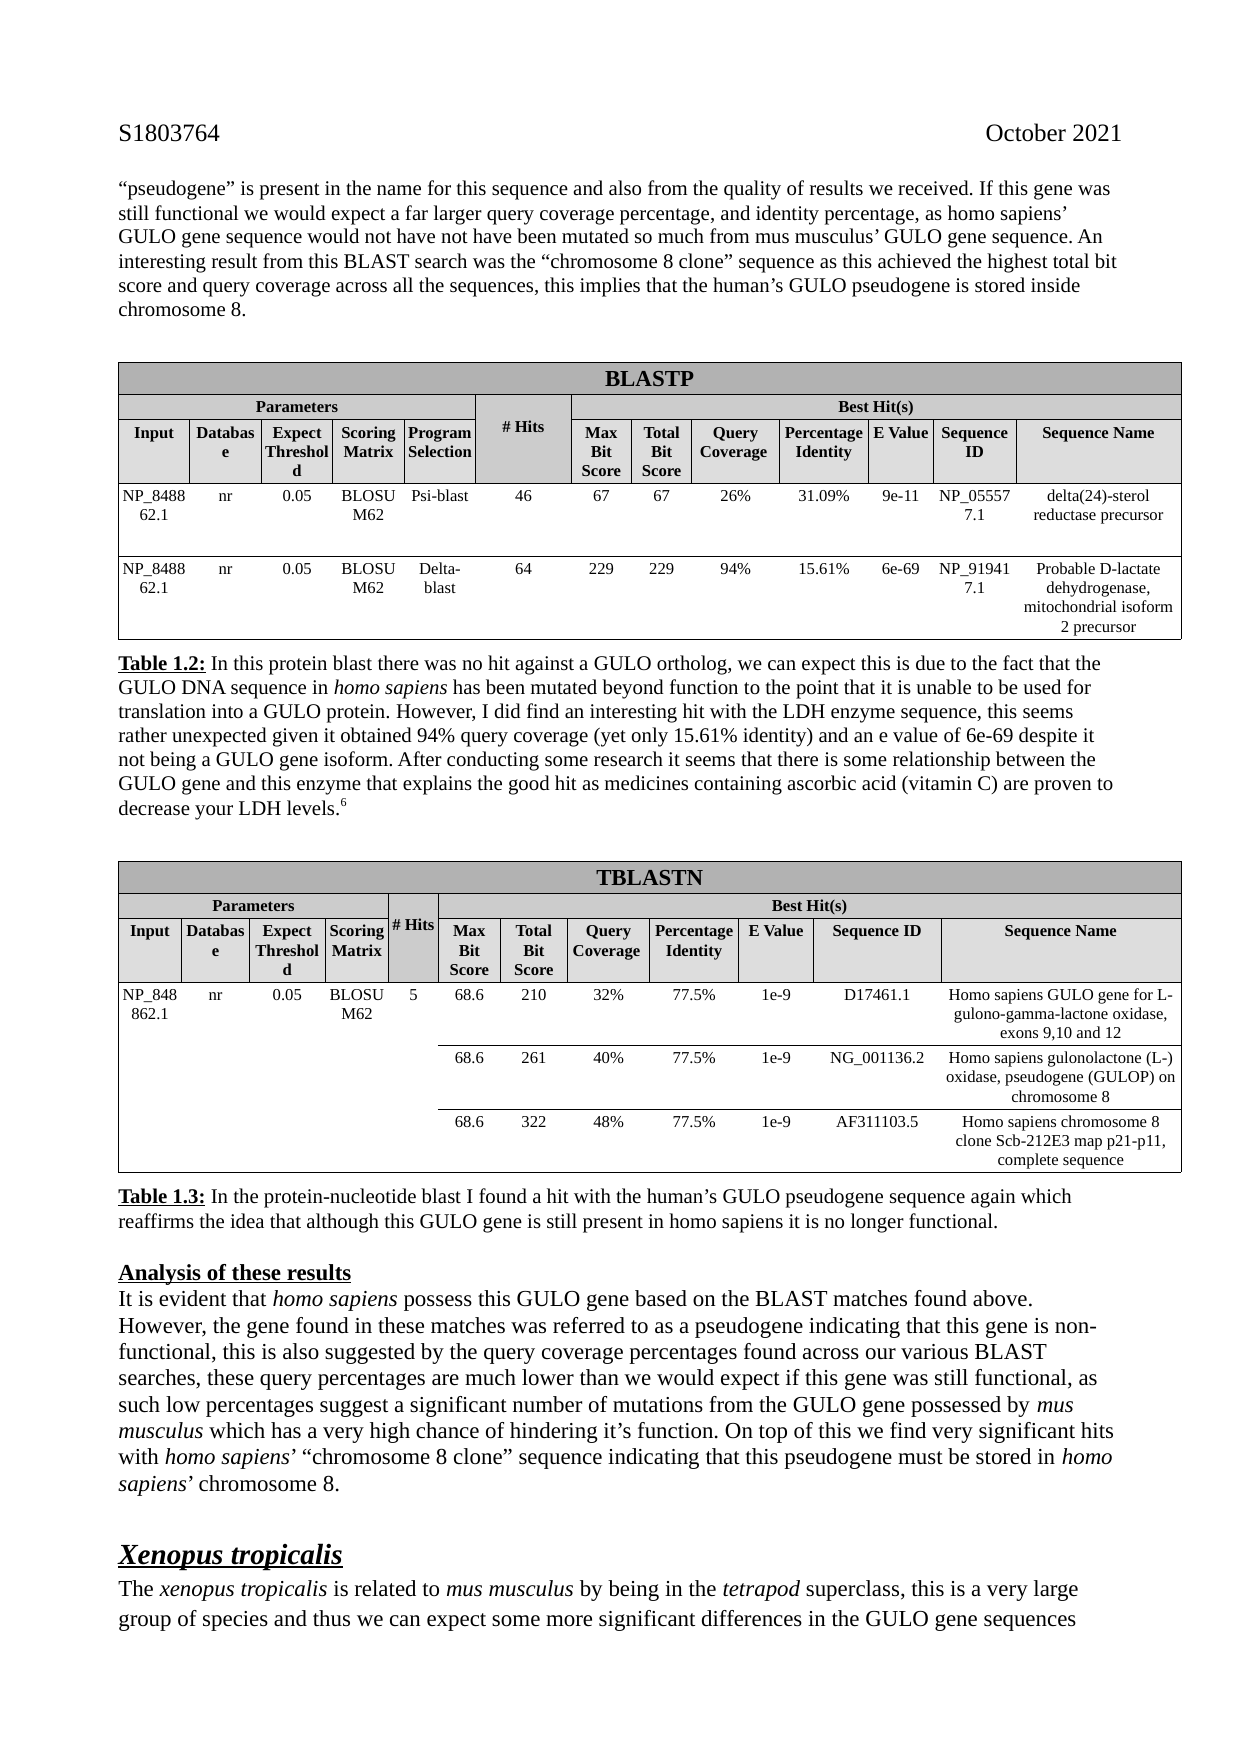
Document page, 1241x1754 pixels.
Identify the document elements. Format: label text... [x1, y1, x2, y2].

table_cell 322 [500, 1110, 567, 1172]
table_cell Sequence Name [942, 919, 1181, 982]
table_cell 32% [567, 983, 649, 1045]
table_cell 94% [691, 557, 779, 638]
table_cell Parameters [119, 894, 388, 918]
table_cell 6e-69 [868, 557, 933, 638]
table_cell 68.6 [438, 1110, 500, 1172]
table_cell Max Bit Score [439, 919, 500, 982]
table_cell Sequence ID [934, 420, 1016, 483]
table_cell NP_848862.1 [119, 484, 189, 556]
table_cell Best Hit(s) [439, 894, 1181, 918]
table_cell 1e-9 [738, 983, 813, 1045]
table_cell Total Bit Score [632, 420, 691, 483]
text Table 1.2: In this protein blast there was no hit against a GULO ortholog, we can expect this is due to the fact that the GULO DNA sequence in homo sapiens has been mutated beyond function to the point that it is unable to be used for translation into a GULO protein. However, I did find an interesting hit with the LDH enzyme sequence, this seems rather unexpected given it obtained 94% query coverage (yet only 15.61% identity) and an e value of 6e-69 despite it not being a GULO gene isoform. After conducting some research it seems that there is some relationship between the GULO gene and this enzyme that explains the good hit as medicines containing ascorbic acid (vitamin C) are proven to decrease your LDH levels.6 [118, 651, 1122, 848]
table_cell Max Bit Score [572, 420, 631, 483]
table_cell 229 [631, 557, 691, 638]
table_cell Query Coverage [568, 919, 649, 982]
table_cell AF311103.5 [814, 1110, 941, 1172]
table_cell # Hits [389, 894, 438, 982]
table_cell Homo sapiens gulonolactone (L-) oxidase, pseudogene (GULOP) on chromosome 8 [941, 1046, 1181, 1108]
table_cell 26% [691, 484, 779, 556]
table_cell 9e-11 [868, 484, 933, 556]
table_cell Probable D-lactate dehydrogenase, mitochondrial isoform 2 precursor [1016, 557, 1181, 638]
text Table 1.3: In the protein-nucleotide blast I found a hit with the human’s GULO pseudogene sequence again which reaffirms the idea that although this GULO gene is still present in homo sapiens it is no longer functional. Analysis of these results It is evident that homo sapiens possess this GULO gene based on the BLAST matches found above. However, the gene found in these matches was referred to as a pseudogene indicating that this gene is non-functional, this is also suggested by the query coverage percentages found across our various BLAST searches, these query percentages are much lower than we would expect if this gene was still functional, as such low percentages suggest a significant number of mutations from the GULO gene possessed by mus musculus which has a very high chance of hindering it’s function. On top of this we find very significant hits with homo sapiens’ “chromosome 8 clone” sequence indicating that this pseudogene must be stored in homo sapiens’ chromosome 8. [118, 1184, 1122, 1525]
table_header BLASTP [119, 363, 1181, 394]
table_cell nr [190, 484, 261, 556]
table_cell Scoring Matrix [333, 420, 404, 483]
table_cell Best Hit(s) [572, 395, 1181, 419]
table_cell 0.05 [261, 557, 332, 638]
text Xenopus tropicalis The xenopus tropicalis is related to mus musculus by being in the tetrapod superclass, this is a very large group of species and thus we can expect some more significant differences in the GULO gene sequences [118, 1537, 1122, 1631]
table_cell NP_055577.1 [933, 484, 1016, 556]
text “pseudogene” is present in the name for this sequence and also from the quality of results we received. If this gene was still functional we would expect a far larger query coverage percentage, and identity percentage, as homo sapiens’ GULO gene sequence would not have not have been mutated so much from mus musculus’ GULO gene sequence. An interesting result from this BLAST search was the “chromosome 8 clone” sequence as this achieved the highest total bit score and query coverage across all the sequences, this implies that the human’s GULO pseudogene is stored inside chromosome 8. [118, 176, 1122, 349]
table_cell 5 [389, 983, 438, 1172]
table_cell 67 [571, 484, 631, 556]
table_cell nr [190, 557, 261, 638]
table_cell 15.61% [779, 557, 868, 638]
table_cell Sequence ID [814, 919, 941, 982]
table_cell 77.5% [649, 983, 738, 1045]
table_cell # Hits [476, 395, 571, 483]
table_cell delta(24)-sterol reductase precursor [1016, 484, 1181, 556]
table_cell 261 [500, 1046, 567, 1108]
table_cell BLOSUM62 [333, 484, 404, 556]
table_cell 40% [567, 1046, 649, 1108]
table_cell Database [182, 919, 249, 982]
table_cell E Value [739, 919, 813, 982]
table_cell Delta-blast [404, 557, 475, 638]
table_cell Percentage Identity [780, 420, 868, 483]
table_cell NP_848862.1 [119, 983, 181, 1172]
table_cell 31.09% [779, 484, 868, 556]
table_cell Parameters [119, 395, 475, 419]
table_cell nr [181, 983, 249, 1172]
table_cell 0.05 [249, 983, 325, 1172]
table_cell 1e-9 [738, 1046, 813, 1108]
table_cell Input [119, 420, 189, 483]
table_cell 77.5% [649, 1110, 738, 1172]
table_cell NP_919417.1 [933, 557, 1016, 638]
table_cell Homo sapiens chromosome 8 clone Scb-212E3 map p21-p11, complete sequence [941, 1110, 1181, 1172]
table_cell 68.6 [438, 983, 500, 1045]
table_cell 1e-9 [738, 1110, 813, 1172]
table_cell Psi-blast [404, 484, 475, 556]
table_cell BLOSUM62 [325, 983, 388, 1172]
table_cell E Value [869, 420, 933, 483]
table_cell 46 [475, 484, 571, 556]
table_cell Percentage Identity [650, 919, 738, 982]
table_cell 229 [571, 557, 631, 638]
table_header TBLASTN [119, 862, 1181, 893]
table_cell Query Coverage [692, 420, 779, 483]
table_cell NG_001136.2 [814, 1046, 941, 1108]
table_cell 77.5% [649, 1046, 738, 1108]
table_cell BLOSUM62 [333, 557, 404, 638]
table_cell 210 [500, 983, 567, 1045]
table_cell 64 [475, 557, 571, 638]
table_cell 48% [567, 1110, 649, 1172]
table_cell Expect Threshold [250, 919, 325, 982]
table_cell 0.05 [261, 484, 332, 556]
table_cell 67 [631, 484, 691, 556]
table_cell D17461.1 [814, 983, 941, 1045]
table_cell Input [119, 919, 181, 982]
table_cell NP_848862.1 [119, 557, 189, 638]
table_cell Scoring Matrix [326, 919, 388, 982]
table_cell Expect Threshold [262, 420, 332, 483]
table_cell 68.6 [438, 1046, 500, 1108]
table_cell Program Selection [405, 420, 475, 483]
table_cell Total Bit Score [501, 919, 567, 982]
table_cell Homo sapiens GULO gene for L-gulono-gamma-lactone oxidase, exons 9,10 and 12 [941, 983, 1181, 1045]
table_cell Database [190, 420, 261, 483]
table_cell Sequence Name [1017, 420, 1181, 483]
